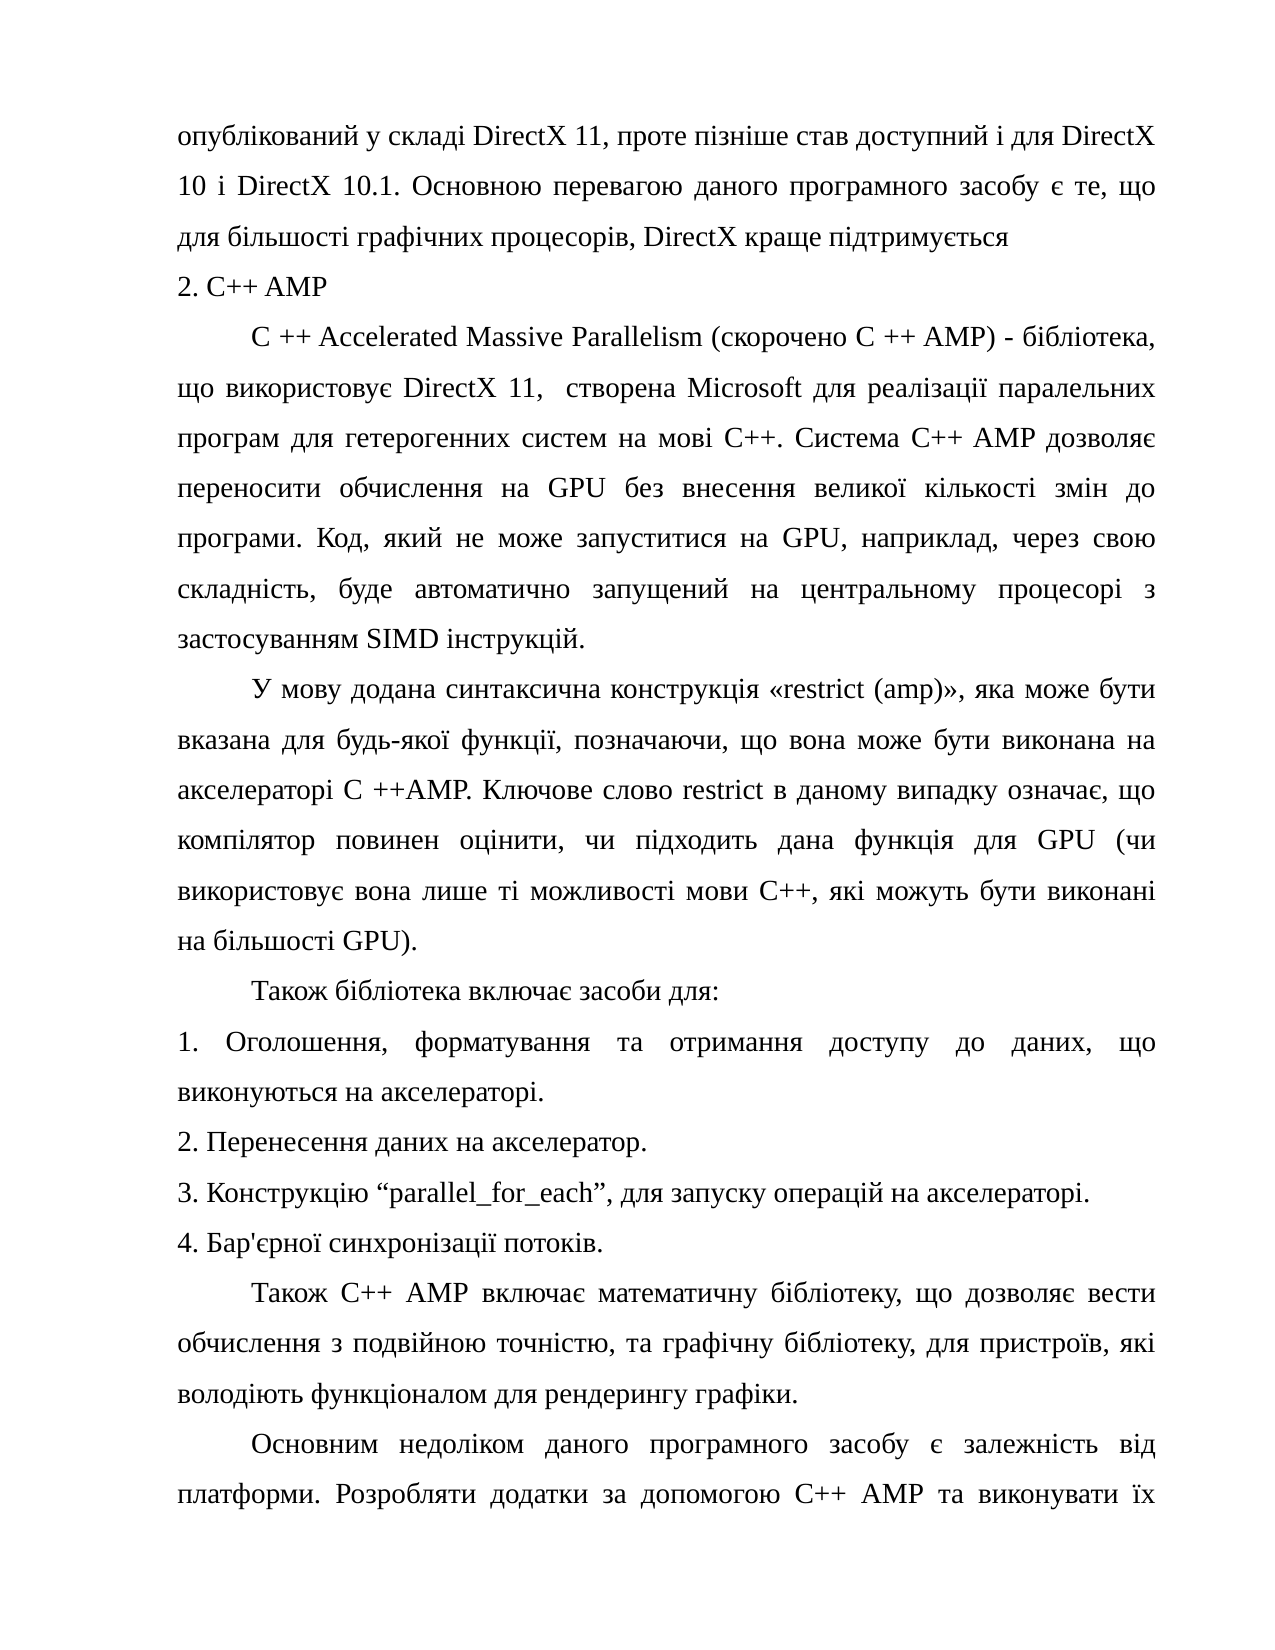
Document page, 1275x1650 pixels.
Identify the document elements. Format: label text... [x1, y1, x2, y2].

text опублікований у складі DirectX 11, проте пізніше став доступний і для DirectX 10 і DirectX 10.1. Основною перевагою даного програмного засобу є те, що для більшості графічних процесорів, DirectX краще підтримується [177, 118, 1157, 252]
text 2. C++ AMP [177, 269, 1157, 303]
text 1. Оголошення, форматування та отримання доступу до даних, що виконуються на акселераторі. [177, 1024, 1157, 1108]
text 2. Перенесення даних на акселератор. [177, 1124, 1157, 1158]
text 4. Бар'єрної синхронізації потоків. [177, 1225, 1157, 1258]
text Основним недоліком даного програмного засобу є залежність від платформи. Розробляти додатки за допомогою С++ АМР та виконувати їх [177, 1426, 1157, 1510]
text C ++ Accelerated Massive Parallelism (скорочено C ++ AMP) - бібліотека, що використовує DirectX 11, створена Microsoft для реалізації паралельних програм для гетерогенних систем на мові C++. Система C++ AMP дозволяє переносити обчислення на GPU без внесення великої кількості змін до програми. Код, який не може запуститися на GPU, наприклад, через свою складність, буде автоматично запущений на центральному процесорі з застосуванням SIMD інструкцій. [177, 319, 1157, 655]
text У мову додана синтаксична конструкція «restrict (amp)», яка може бути вказана для будь-якої функції, позначаючи, що вона може бути виконана на акселераторі C ++AMP. Ключове слово restrict в даному випадку означає, що компілятор повинен оцінити, чи підходить дана функція для GPU (чи використовує вона лише ті можливості мови C++, які можуть бути виконані на більшості GPU). [177, 672, 1157, 957]
text Також бібліотека включає засоби для: [177, 973, 1157, 1007]
text 3. Конструкцію “parallel_for_each”, для запуску операцій на акселераторі. [177, 1175, 1157, 1208]
text Також С++ АМР включає математичну бібліотеку, що дозволяє вести обчислення з подвійною точністю, та графічну бібліотеку, для пристроїв, які володіють функціоналом для рендерингу графіки. [177, 1275, 1157, 1409]
